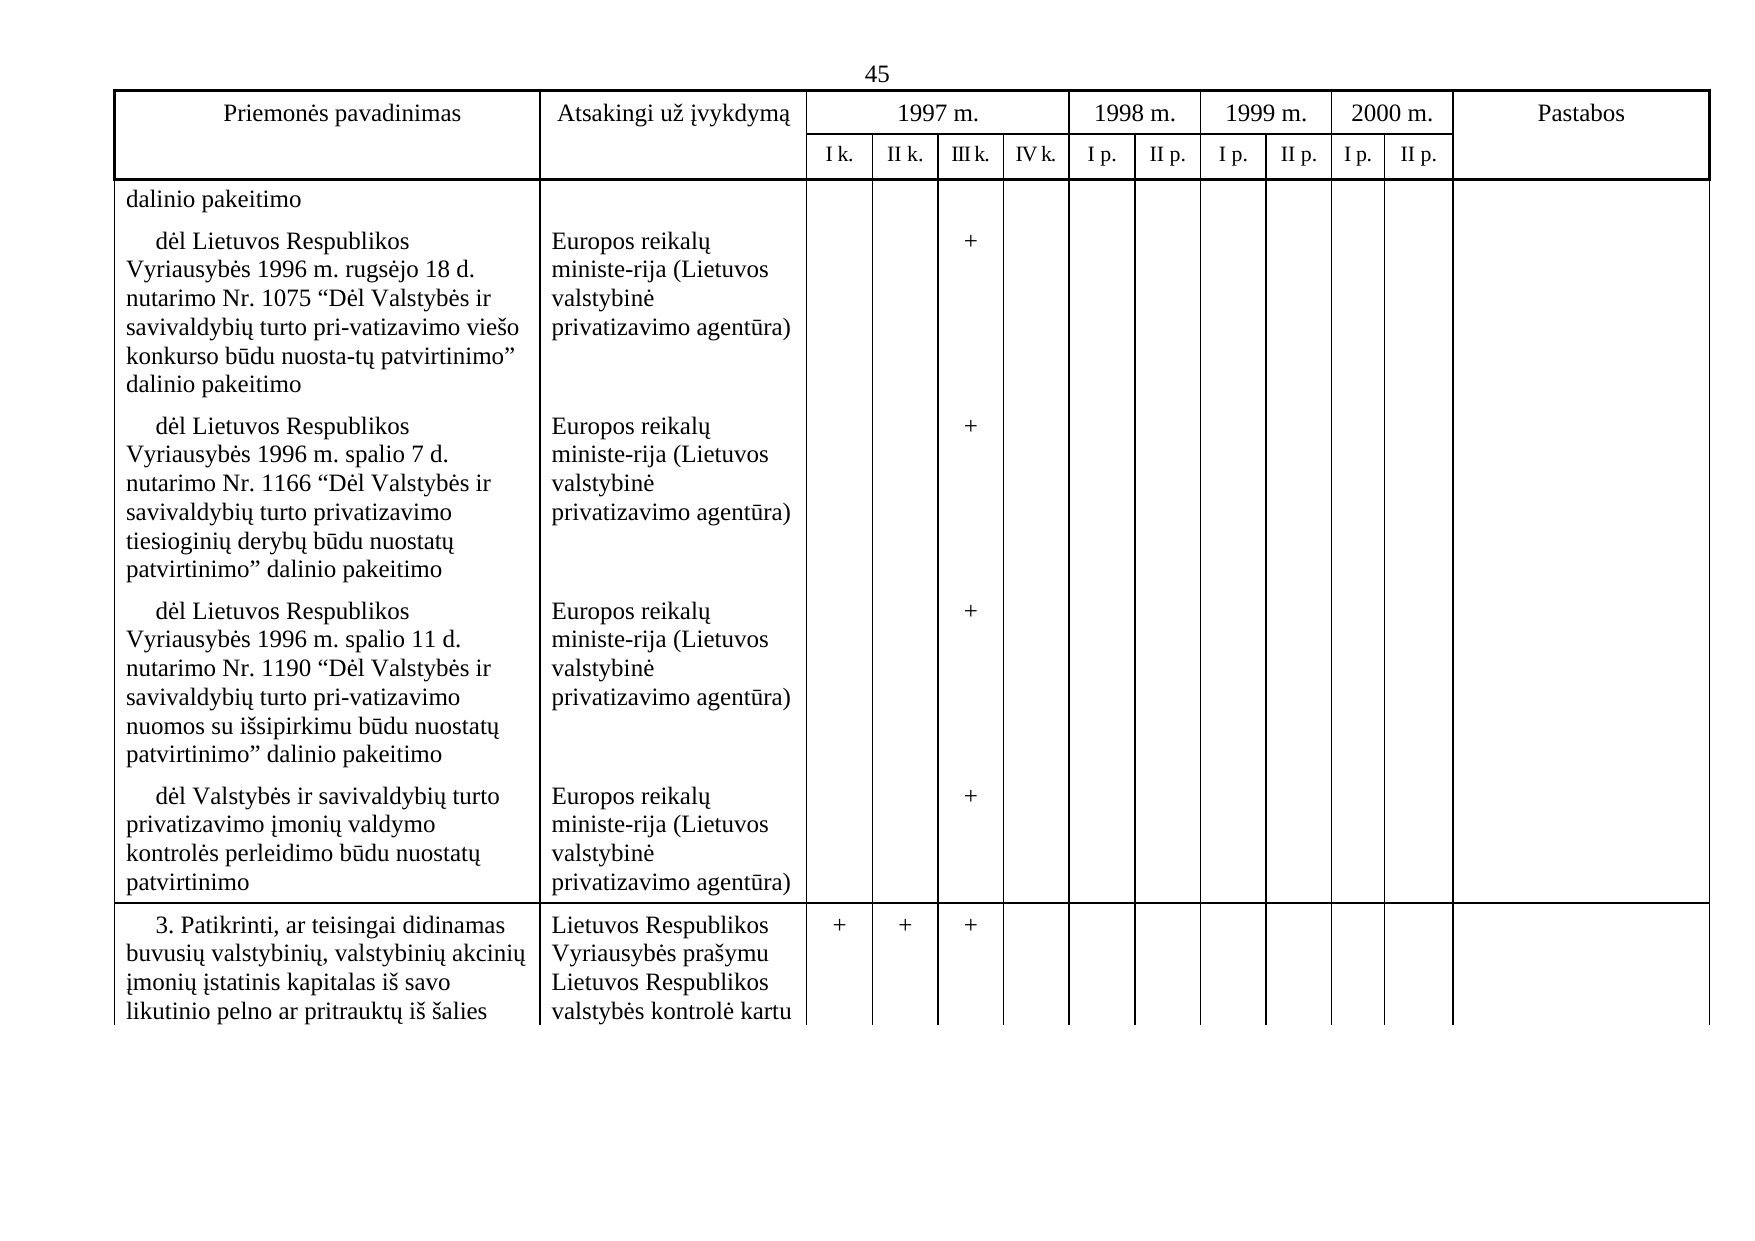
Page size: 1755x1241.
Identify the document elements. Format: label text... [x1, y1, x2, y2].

table_cell II k. [873, 135, 937, 178]
table_cell [807, 775, 872, 902]
table_header 1999 m. [1201, 92, 1331, 133]
table_cell [1454, 220, 1709, 404]
table_cell 3. Patikrinti, ar teisingai didinamas buvusių valstybinių, valstybinių akcinių įmonių įstatinis kapitalas iš savo likutinio pelno ar pritrauktų iš šalies [115, 904, 539, 1025]
table_cell [1070, 181, 1134, 219]
table_cell I p. [1201, 135, 1265, 178]
table_cell [1385, 405, 1452, 589]
table_cell II p. [1136, 135, 1200, 178]
table_cell [541, 181, 806, 219]
table_cell [1332, 904, 1384, 1025]
table_cell [873, 405, 937, 589]
table_cell [1267, 590, 1331, 774]
table_cell IV k. [1004, 135, 1068, 178]
table_cell [1201, 904, 1265, 1025]
table_cell [1136, 590, 1200, 774]
table_cell [1136, 775, 1200, 902]
table_header Pastabos [1454, 92, 1708, 133]
table_cell [1332, 590, 1384, 774]
table_cell dėl Lietuvos Respublikos Vyriausybės 1996 m. spalio 11 d. nutarimo Nr. 1190 “Dėl Valstybės ir savivaldybių turto pri-vatizavimo nuomos su išsipirkimu būdu nuostatų patvirtinimo” dalinio pakeitimo [115, 590, 539, 774]
table_cell + [807, 904, 872, 1025]
table_cell dalinio pakeitimo [115, 181, 539, 219]
table_cell [1385, 904, 1452, 1025]
table_cell Europos reikalų ministe-rija (Lietuvos valstybinė privatizavimo agentūra) [541, 405, 806, 589]
table_cell II p. [1267, 135, 1331, 178]
table_cell [1004, 590, 1068, 774]
table_cell dėl Lietuvos Respublikos Vyriausybės 1996 m. spalio 7 d. nutarimo Nr. 1166 “Dėl Valstybės ir savivaldybių turto privatizavimo tiesioginių derybų būdu nuostatų patvirtinimo” dalinio pakeitimo [115, 405, 539, 589]
table_cell [807, 181, 872, 219]
table_cell [1070, 590, 1134, 774]
table_cell [116, 133, 539, 178]
table_cell [873, 775, 937, 902]
table_cell [1332, 220, 1384, 404]
table_cell [1385, 220, 1452, 404]
table_header 1998 m. [1070, 92, 1200, 133]
table_header 2000 m. [1332, 92, 1452, 133]
table_cell [1267, 220, 1331, 404]
table_cell [1267, 904, 1331, 1025]
table_cell [1201, 590, 1265, 774]
table_cell Europos reikalų ministe-rija (Lietuvos valstybinė privatizavimo agentūra) [541, 220, 806, 404]
table_cell [1385, 590, 1452, 774]
table_cell [1201, 775, 1265, 902]
table_cell + [939, 590, 1003, 774]
table_cell [1454, 775, 1709, 902]
table_cell [1267, 181, 1331, 219]
table_cell II p. [1385, 135, 1452, 178]
table_cell Europos reikalų ministe-rija (Lietuvos valstybinė privatizavimo agentūra) [541, 775, 806, 902]
table_cell [1454, 904, 1709, 1025]
table_cell [873, 181, 937, 219]
table_cell + [939, 775, 1003, 902]
table_cell dėl Valstybės ir savivaldybių turto privatizavimo įmonių valdymo kontrolės perleidimo būdu nuostatų patvirtinimo [115, 775, 539, 902]
table_header Priemonės pavadinimas [116, 92, 539, 133]
table_cell [1136, 904, 1200, 1025]
table_cell [1385, 775, 1452, 902]
table_cell [1004, 775, 1068, 902]
table_cell [1454, 405, 1709, 589]
table_cell [1004, 181, 1068, 219]
table_cell [1332, 181, 1384, 219]
table_cell [939, 181, 1003, 219]
table_cell [1070, 775, 1134, 902]
table_cell [1070, 220, 1134, 404]
table_cell III k. [939, 135, 1003, 178]
table_cell [807, 220, 872, 404]
table_cell [1201, 181, 1265, 219]
table_cell I p. [1332, 135, 1384, 178]
table_cell [1385, 181, 1452, 219]
table_cell [541, 133, 806, 178]
table_cell + [939, 405, 1003, 589]
table_cell [1004, 904, 1068, 1025]
table_cell [1070, 405, 1134, 589]
table_cell [1267, 775, 1331, 902]
table_cell Europos reikalų ministe-rija (Lietuvos valstybinė privatizavimo agentūra) [541, 590, 806, 774]
table_cell dėl Lietuvos Respublikos Vyriausybės 1996 m. rugsėjo 18 d. nutarimo Nr. 1075 “Dėl Valstybės ir savivaldybių turto pri-vatizavimo viešo konkurso būdu nuosta-tų patvirtinimo” dalinio pakeitimo [115, 220, 539, 404]
table_cell [1136, 220, 1200, 404]
table_cell [807, 405, 872, 589]
table_cell [1332, 775, 1384, 902]
table_cell [1136, 181, 1200, 219]
table_cell [1070, 904, 1134, 1025]
table_cell [1454, 181, 1709, 219]
table_cell [1201, 220, 1265, 404]
table_header Atsakingi už įvykdymą [541, 92, 806, 133]
table_cell [1454, 133, 1708, 178]
table_header 1997 m. [807, 92, 1068, 133]
table_cell [1004, 405, 1068, 589]
table_cell [807, 590, 872, 774]
table_cell [873, 590, 937, 774]
table_cell [1332, 405, 1384, 589]
table_cell Lietuvos Respublikos Vyriausybės prašymu Lietuvos Respublikos valstybės kontrolė kartu [541, 904, 806, 1025]
table_cell [1267, 405, 1331, 589]
table_cell I k. [807, 135, 872, 178]
table_cell [1004, 220, 1068, 404]
table_cell [1136, 405, 1200, 589]
table_cell + [873, 904, 937, 1025]
table_cell + [939, 220, 1003, 404]
table_cell [1201, 405, 1265, 589]
table_cell I p. [1070, 135, 1134, 178]
table_cell + [939, 904, 1003, 1025]
table_cell [1454, 590, 1709, 774]
table_cell [873, 220, 937, 404]
